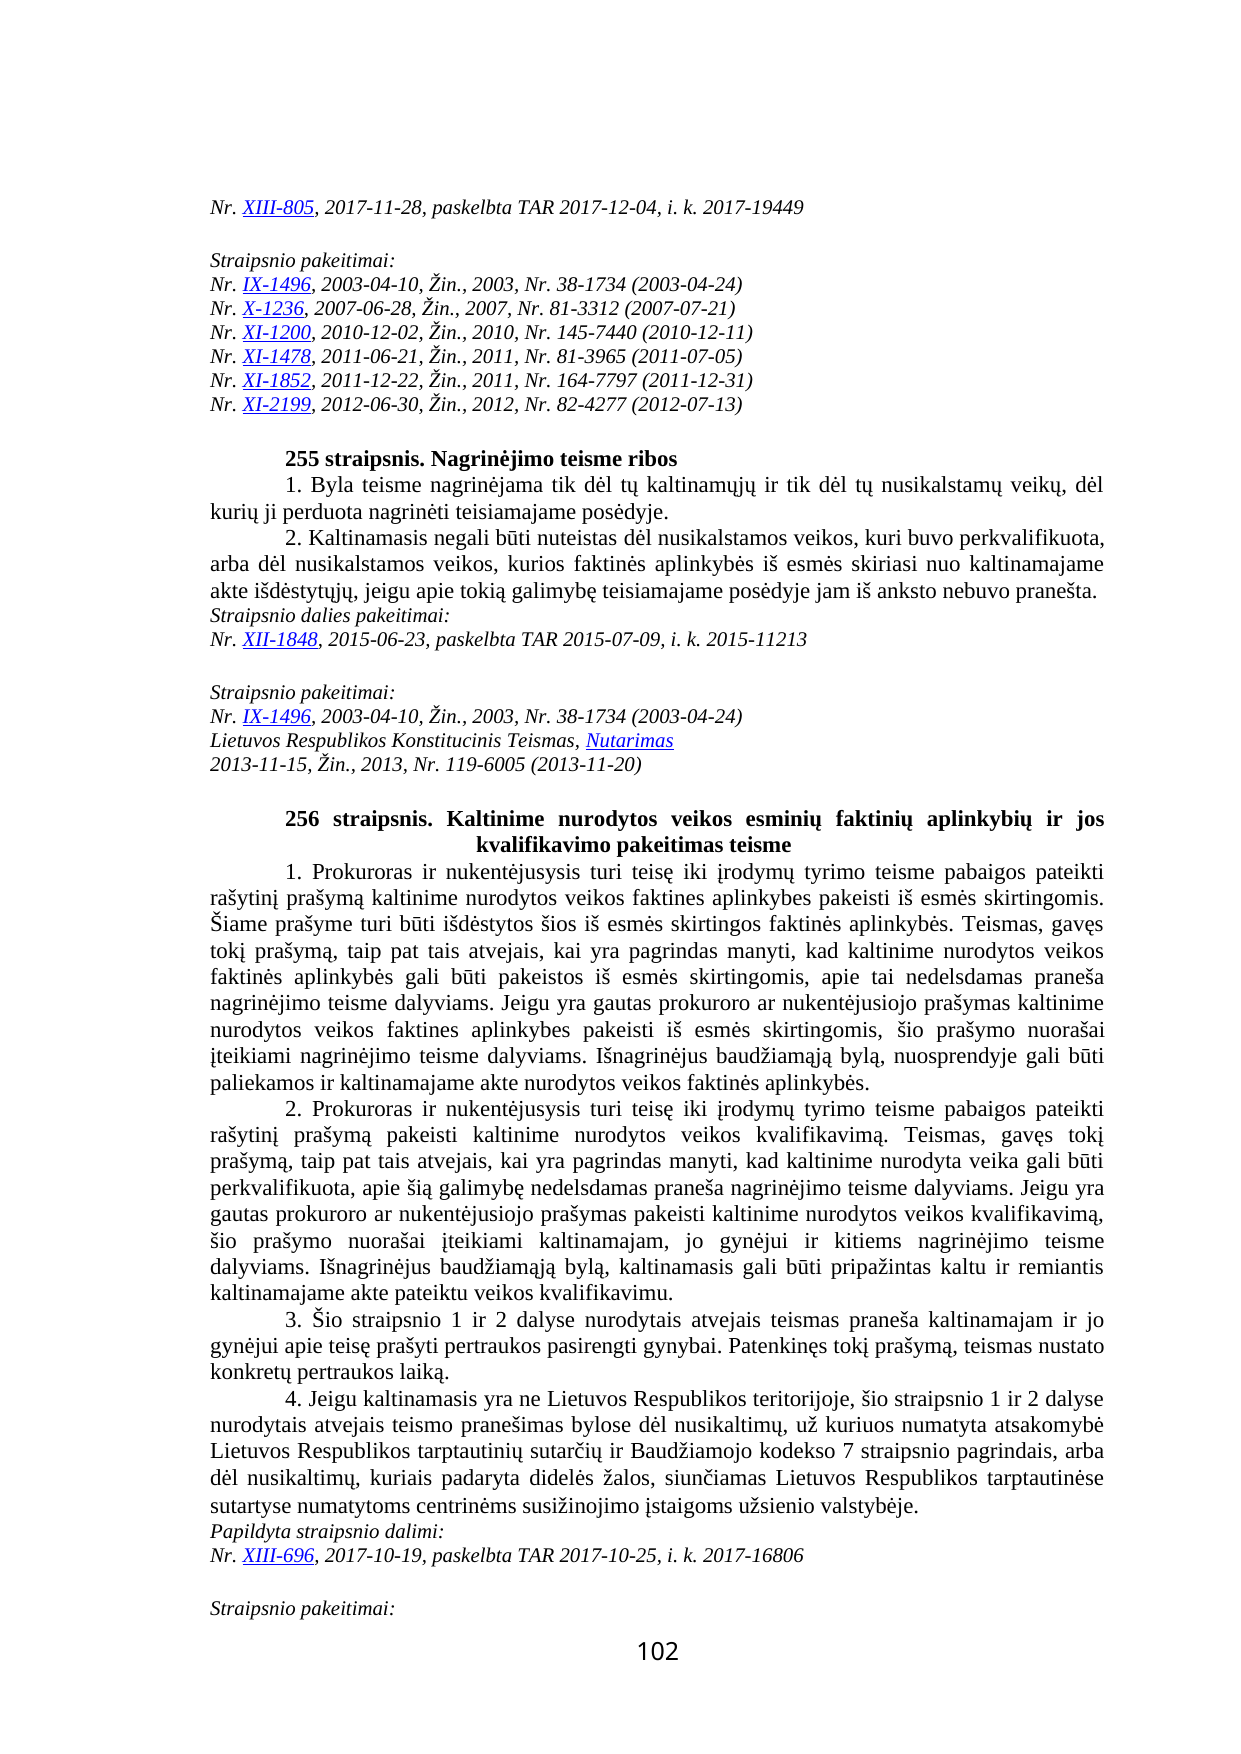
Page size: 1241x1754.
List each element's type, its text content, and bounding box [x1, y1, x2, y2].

text 2. Prokuroras ir nukentėjusysis turi teisę iki įrodymų tyrimo teisme pabaigos pateikti rašytinį prašymą pakeisti kaltinime nurodytos veikos kvalifikavimą. Teismas, gavęs tokį prašymą, taip pat tais atvejais, kai yra pagrindas manyti, kad kaltinime nurodyta veika gali būti perkvalifikuota, apie šią galimybę nedelsdamas praneša nagrinėjimo teisme dalyviams. Jeigu yra gautas prokuroro ar nukentėjusiojo prašymas pakeisti kaltinime nurodytos veikos kvalifikavimą, šio prašymo nuorašai įteikiami kaltinamajam, jo gynėjui ir kitiems nagrinėjimo teisme dalyviams. Išnagrinėjus baudžiamąją bylą, kaltinamasis gali būti pripažintas kaltu ir remiantis kaltinamajame akte pateiktu veikos kvalifikavimu. [210, 1095, 1106, 1306]
text Nr. XI-1852, 2011-12-22, Žin., 2011, Nr. 164-7797 (2011-12-31) [210, 368, 1106, 392]
text Straipsnio pakeitimai: [210, 248, 1106, 272]
text Nr. XII-1848, 2015-06-23, paskelbta TAR 2015-07-09, i. k. 2015-11213 [210, 627, 1106, 651]
text 2013-11-15, Žin., 2013, Nr. 119-6005 (2013-11-20) [210, 752, 1106, 776]
text Nr. XI-2199, 2012-06-30, Žin., 2012, Nr. 82-4277 (2012-07-13) [210, 392, 1106, 416]
text 4. Jeigu kaltinamasis yra ne Lietuvos Respublikos teritorijoje, šio straipsnio 1 ir 2 dalyse nurodytais atvejais teismo pranešimas bylose dėl nusikaltimų, už kuriuos numatyta atsakomybė Lietuvos Respublikos tarptautinių sutarčių ir Baudžiamojo kodekso 7 straipsnio pagrindais, arba dėl nusikaltimų, kuriais padaryta didelės žalos, siunčiamas Lietuvos Respublikos tarptautinėse sutartyse numatytoms centrinėms susižinojimo įstaigoms užsienio valstybėje. [210, 1385, 1106, 1519]
text Straipsnio dalies pakeitimai: [210, 603, 1106, 627]
text 1. Prokuroras ir nukentėjusysis turi teisę iki įrodymų tyrimo teisme pabaigos pateikti rašytinį prašymą kaltinime nurodytos veikos faktines aplinkybes pakeisti iš esmės skirtingomis. Šiame prašyme turi būti išdėstytos šios iš esmės skirtingos faktinės aplinkybės. Teismas, gavęs tokį prašymą, taip pat tais atvejais, kai yra pagrindas manyti, kad kaltinime nurodytos veikos faktinės aplinkybės gali būti pakeistos iš esmės skirtingomis, apie tai nedelsdamas praneša nagrinėjimo teisme dalyviams. Jeigu yra gautas prokuroro ar nukentėjusiojo prašymas kaltinime nurodytos veikos faktines aplinkybes pakeisti iš esmės skirtingomis, šio prašymo nuorašai įteikiami nagrinėjimo teisme dalyviams. Išnagrinėjus baudžiamąją bylą, nuosprendyje gali būti paliekamos ir kaltinamajame akte nurodytos veikos faktinės aplinkybės. [210, 858, 1106, 1095]
text Nr. XI-1200, 2010-12-02, Žin., 2010, Nr. 145-7440 (2010-12-11) [210, 320, 1106, 344]
text Nr. X-1236, 2007-06-28, Žin., 2007, Nr. 81-3312 (2007-07-21) [210, 296, 1106, 320]
text 1. Byla teisme nagrinėjama tik dėl tų kaltinamųjų ir tik dėl tų nusikalstamų veikų, dėl kurių ji perduota nagrinėti teisiamajame posėdyje. [210, 471, 1106, 524]
text Nr. IX-1496, 2003-04-10, Žin., 2003, Nr. 38-1734 (2003-04-24) [210, 272, 1106, 296]
text 3. Šio straipsnio 1 ir 2 dalyse nurodytais atvejais teismas praneša kaltinamajam ir jo gynėjui apie teisę prašyti pertraukos pasirengti gynybai. Patenkinęs tokį prašymą, teismas nustato konkretų pertraukos laiką. [210, 1306, 1106, 1385]
text 255 straipsnis. Nagrinėjimo teisme ribos [210, 445, 1106, 471]
text 2. Kaltinamasis negali būti nuteistas dėl nusikalstamos veikos, kuri buvo perkvalifikuota, arba dėl nusikalstamos veikos, kurios faktinės aplinkybės iš esmės skiriasi nuo kaltinamajame akte išdėstytųjų, jeigu apie tokią galimybę teisiamajame posėdyje jam iš anksto nebuvo pranešta. [210, 524, 1106, 603]
text 256 straipsnis. Kaltinime nurodytos veikos esminių faktinių aplinkybių ir jos kvalifikavimo pakeitimas teisme [285, 805, 1106, 858]
text Lietuvos Respublikos Konstitucinis Teismas, Nutarimas [210, 728, 1106, 752]
text Nr. XI-1478, 2011-06-21, Žin., 2011, Nr. 81-3965 (2011-07-05) [210, 344, 1106, 368]
text Nr. IX-1496, 2003-04-10, Žin., 2003, Nr. 38-1734 (2003-04-24) [210, 704, 1106, 728]
text Straipsnio pakeitimai: [210, 1596, 1106, 1620]
text Straipsnio pakeitimai: [210, 680, 1106, 704]
text Papildyta straipsnio dalimi: [210, 1519, 1106, 1543]
text Nr. XIII-696, 2017-10-19, paskelbta TAR 2017-10-25, i. k. 2017-16806 [210, 1543, 1106, 1567]
text Nr. XIII-805, 2017-11-28, paskelbta TAR 2017-12-04, i. k. 2017-19449 [210, 195, 1106, 219]
